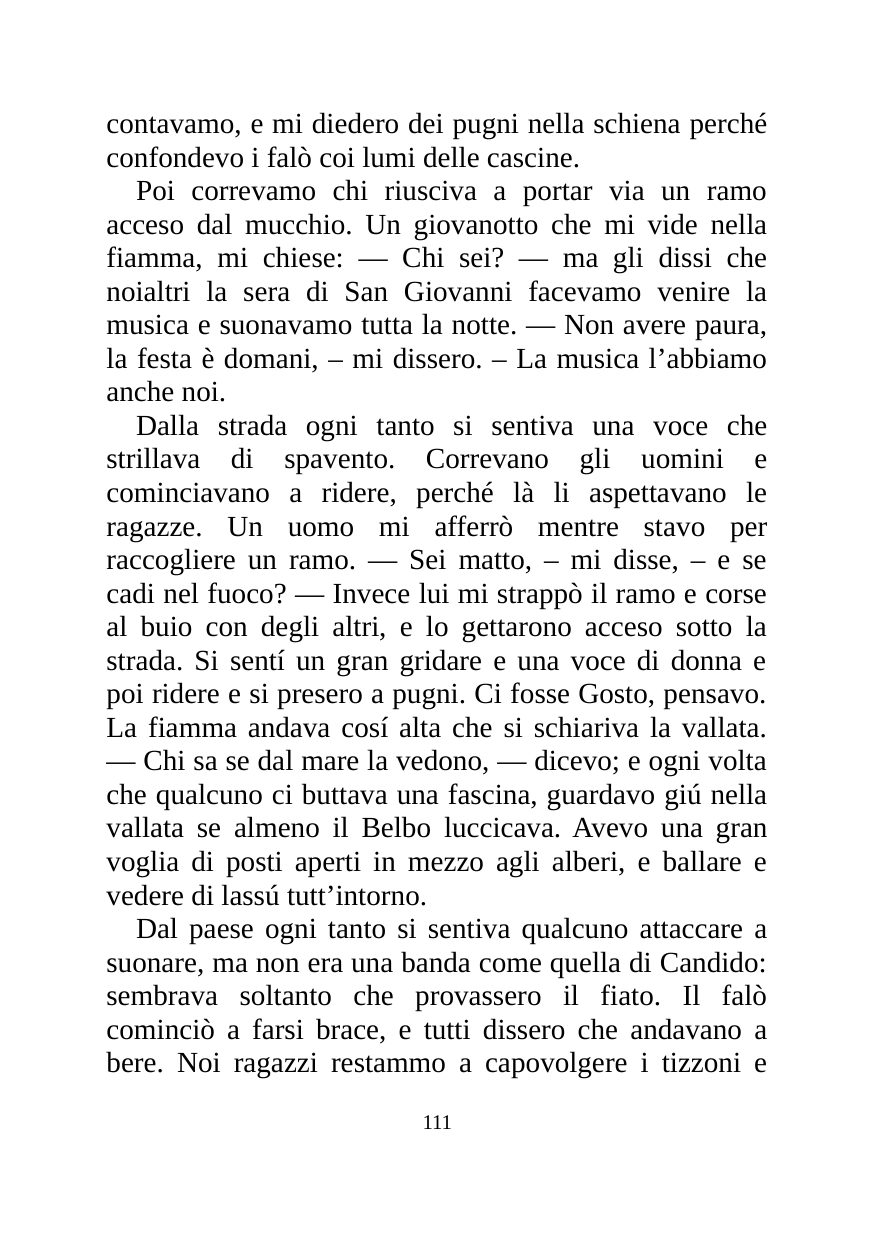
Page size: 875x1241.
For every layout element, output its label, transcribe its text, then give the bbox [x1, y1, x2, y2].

text Dal paese ogni tanto si sentiva qualcuno attaccare a suonare, ma non era una banda come quella di Candido: sembrava soltanto che provassero il fiato. Il falò cominciò a farsi brace, e tutti dissero che andavano a bere. Noi ragazzi restammo a capovolgere i tizzoni e [106, 911, 768, 1079]
text Poi correvamo chi riusciva a portar via un ramo acceso dal mucchio. Un giovanotto che mi vide nella fiamma, mi chiese: — Chi sei? — ma gli dissi che noialtri la sera di San Giovanni facevamo venire la musica e suonavamo tutta la notte. — Non avere paura, la festa è domani, – mi dissero. – La musica l’abbiamo anche noi. [106, 173, 768, 408]
text contavamo, e mi diedero dei pugni nella schiena perché confondevo i falò coi lumi delle cascine. [106, 106, 768, 173]
text Dalla strada ogni tanto si sentiva una voce che strillava di spavento. Correvano gli uomini e cominciavano a ridere, perché là li aspettavano le ragazze. Un uomo mi afferrò mentre stavo per raccogliere un ramo. — Sei matto, – mi disse, – e se cadi nel fuoco? — Invece lui mi strappò il ramo e corse al buio con degli altri, e lo gettarono acceso sotto la strada. Si sentí un gran gridare e una voce di donna e poi ridere e si presero a pugni. Ci fosse Gosto, pensavo. La fiamma andava cosí alta che si schiariva la vallata. — Chi sa se dal mare la vedono, — dicevo; e ogni volta che qualcuno ci buttava una fascina, guardavo giú nella vallata se almeno il Belbo luccicava. Avevo una gran voglia di posti aperti in mezzo agli alberi, e ballare e vedere di lassú tutt’intorno. [106, 408, 768, 911]
